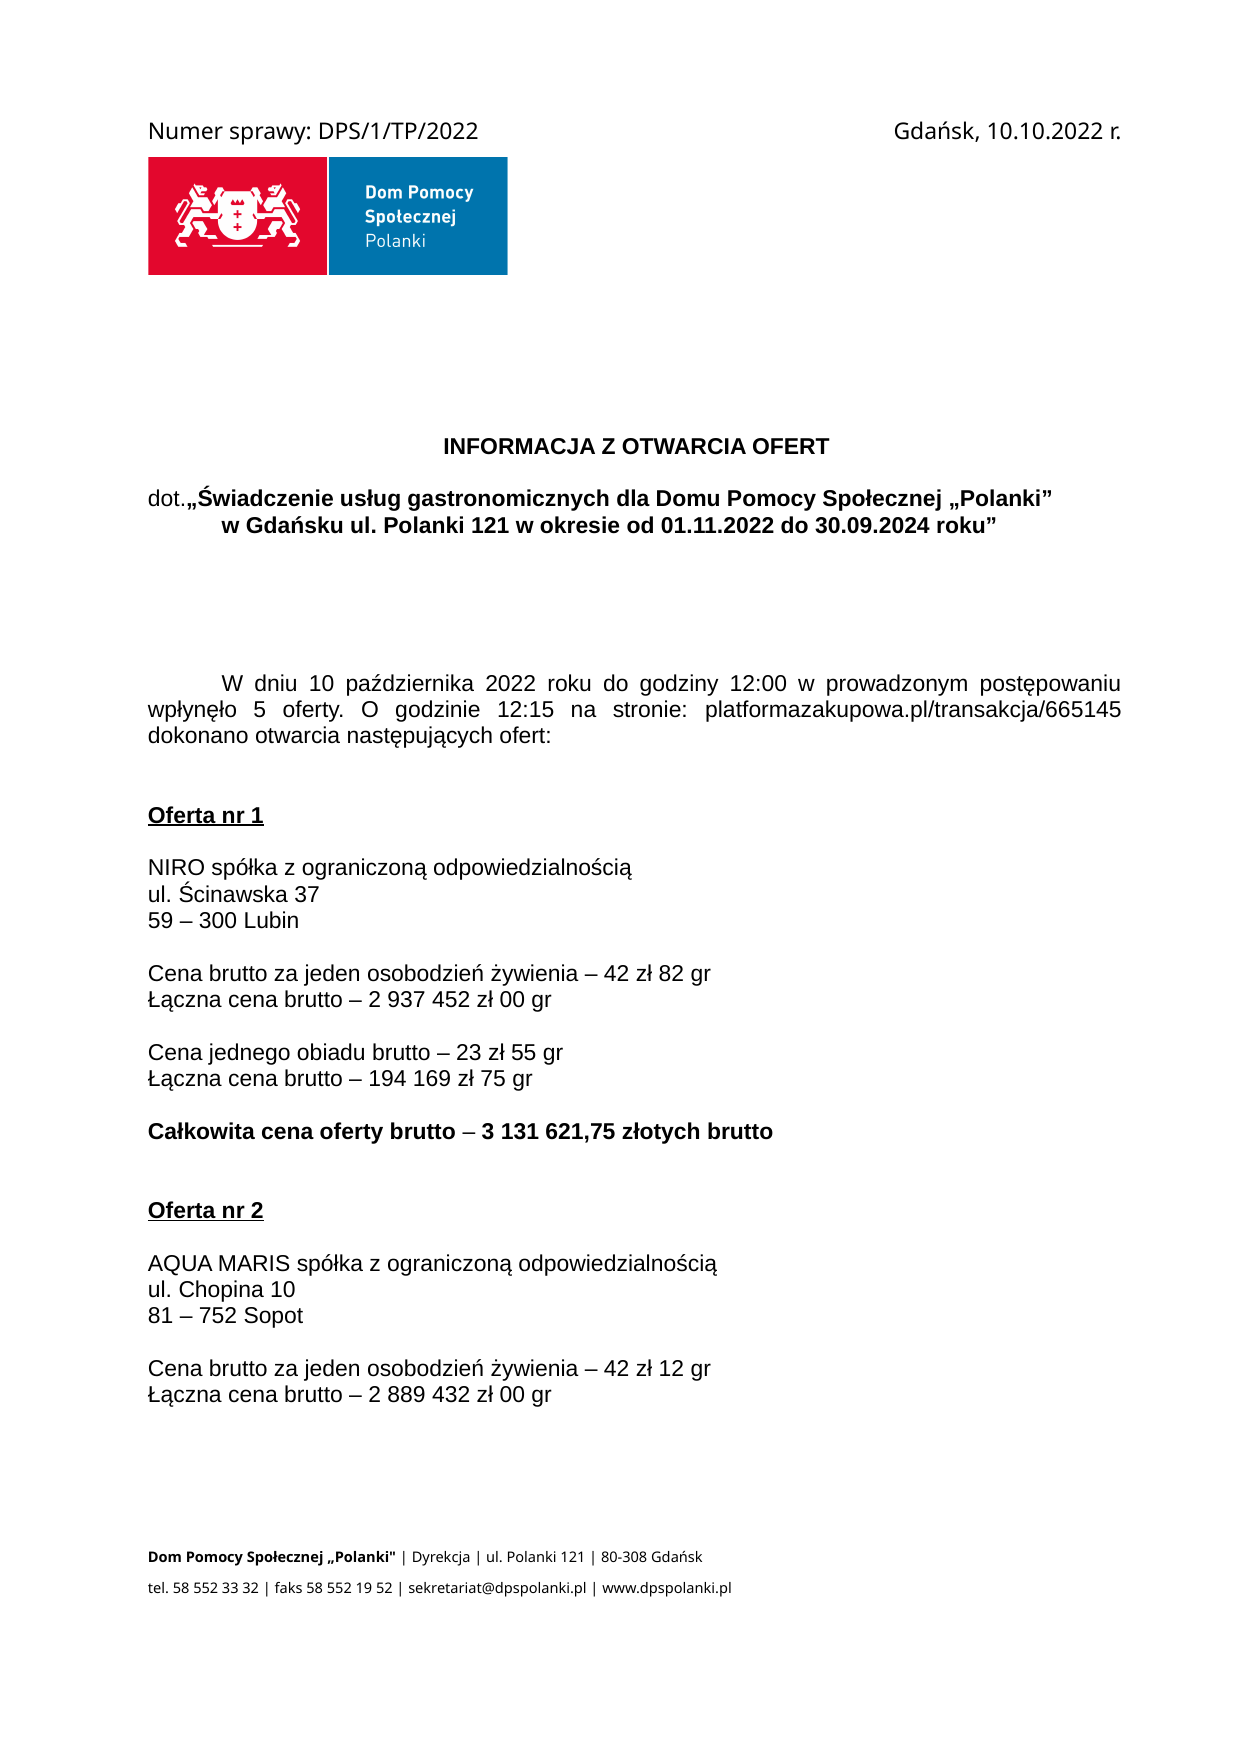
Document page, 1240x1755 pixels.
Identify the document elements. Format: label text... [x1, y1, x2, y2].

text Łączna cena brutto – 2 937 452 zł 00 gr [148, 986, 1121, 1012]
picture [397, 210, 401, 222]
picture [466, 193, 471, 201]
text ul. Chopina 10 [148, 1276, 1121, 1302]
picture [388, 214, 394, 222]
text Oferta nr 2 [148, 1197, 1121, 1223]
text NIRO spółka z ograniczoną odpowiedzialnością [148, 854, 1121, 881]
text Cena jednego obiadu brutto – 23 zł 55 gr [148, 1039, 1121, 1065]
text W dniu 10 października 2022 roku do godziny 12:00 w prowadzonym postępowaniu wpłynęło 5 oferty. O godzinie 12:15 na stronie: platformazakupowa.pl/transakcja/665145 dokonano otwarcia następujących ofert: [148, 670, 1121, 749]
text AQUA MARIS spółka z ograniczoną odpowiedzialnością [148, 1249, 1121, 1276]
text ul. Ścinawska 37 [148, 881, 1121, 907]
text INFORMACJA Z OTWARCIA OFERT [148, 433, 1121, 459]
picture [148, 157, 328, 275]
text dot.„Świadczenie usług gastronomicznych dla Domu Pomocy Społecznej „Polanki” [148, 485, 1121, 512]
picture [367, 186, 375, 198]
text Cena brutto za jeden osobodzień żywienia – 42 zł 82 gr [148, 960, 1121, 986]
picture [367, 234, 372, 246]
text 81 – 752 Sopot [148, 1302, 1121, 1329]
text w Gdańsku ul. Polanki 121 w okresie od 01.11.2022 do 30.09.2024 roku” [148, 512, 1121, 564]
picture [433, 214, 439, 222]
picture [410, 186, 418, 198]
text Łączna cena brutto – 2 889 432 zł 00 gr [148, 1381, 1121, 1408]
text Całkowita cena oferty brutto – 3 131 621,75 złotych brutto [148, 1118, 1121, 1144]
text 59 – 300 Lubin [148, 907, 1121, 933]
text Łączna cena brutto – 194 169 zł 75 gr [148, 1065, 1121, 1091]
text Cena brutto za jeden osobodzień żywienia – 42 zł 12 gr [148, 1355, 1121, 1381]
picture [377, 214, 384, 226]
picture [366, 211, 374, 220]
text Oferta nr 1 [148, 802, 1121, 828]
